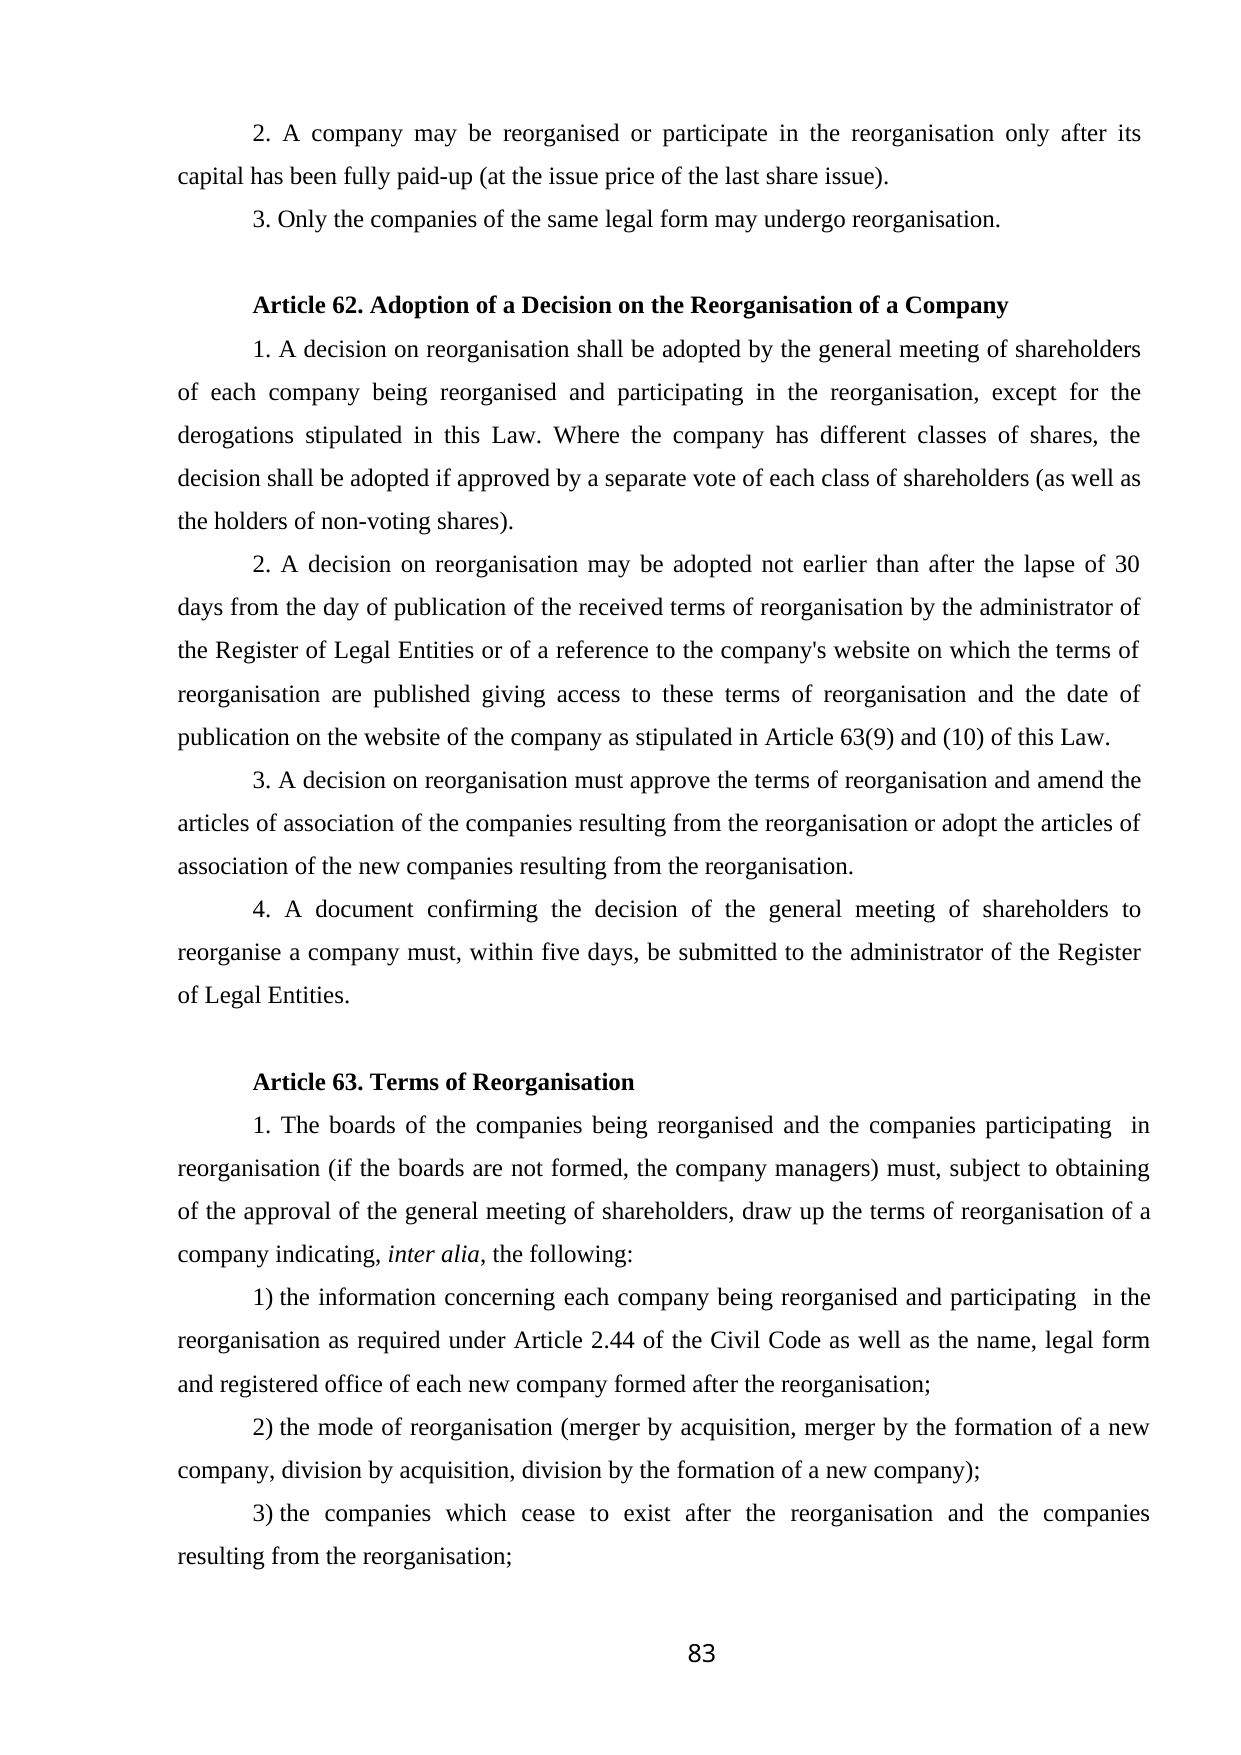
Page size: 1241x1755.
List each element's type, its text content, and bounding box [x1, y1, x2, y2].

text 3. A decision on reorganisation must approve the terms of reorganisation and amend the articles of association of the companies resulting from the reorganisation or adopt the articles of association of the new companies resulting from the reorganisation. [177, 765, 1142, 880]
text 2) the mode of reorganisation (merger by acquisition, merger by the formation of a new company, division by acquisition, division by the formation of a new company); [177, 1412, 1152, 1484]
text Article 63. Terms of Reorganisation [177, 1067, 1152, 1096]
text 3) the companies which cease to exist after the reorganisation and the companies resulting from the reorganisation; [177, 1498, 1152, 1570]
text 3. Only the companies of the same legal form may undergo reorganisation. [177, 204, 1142, 233]
text 4. A document confirming the decision of the general meeting of shareholders to reorganise a company must, within five days, be submitted to the administrator of the Register of Legal Entities. [177, 894, 1142, 1009]
text Article 62. Adoption of a Decision on the Reorganisation of a Company [177, 291, 1142, 319]
text 2. A decision on reorganisation may be adopted not earlier than after the lapse of 30 days from the day of publication of the received terms of reorganisation by the administrator of the Register of Legal Entities or of a reference to the company's website on which the terms of reorganisation are published giving access to these terms of reorganisation and the date of publication on the website of the company as stipulated in Article 63(9) and (10) of this Law. [177, 549, 1141, 751]
text 1) the information concerning each company being reorganised and participating in the reorganisation as required under Article 2.44 of the Civil Code as well as the name, legal form and registered office of each new company formed after the reorganisation; [177, 1282, 1152, 1397]
text 2. A company may be reorganised or participate in the reorganisation only after its capital has been fully paid-up (at the issue price of the last share issue). [177, 118, 1142, 190]
text 1. The boards of the companies being reorganised and the companies participating in reorganisation (if the boards are not formed, the company managers) must, subject to obtaining of the approval of the general meeting of shareholders, draw up the terms of reorganisation of a company indicating, inter alia, the following: [177, 1110, 1152, 1268]
text 1. A decision on reorganisation shall be adopted by the general meeting of shareholders of each company being reorganised and participating in the reorganisation, except for the derogations stipulated in this Law. Where the company has different classes of shares, the decision shall be adopted if approved by a separate vote of each class of shareholders (as well as the holders of non-voting shares). [177, 334, 1142, 535]
